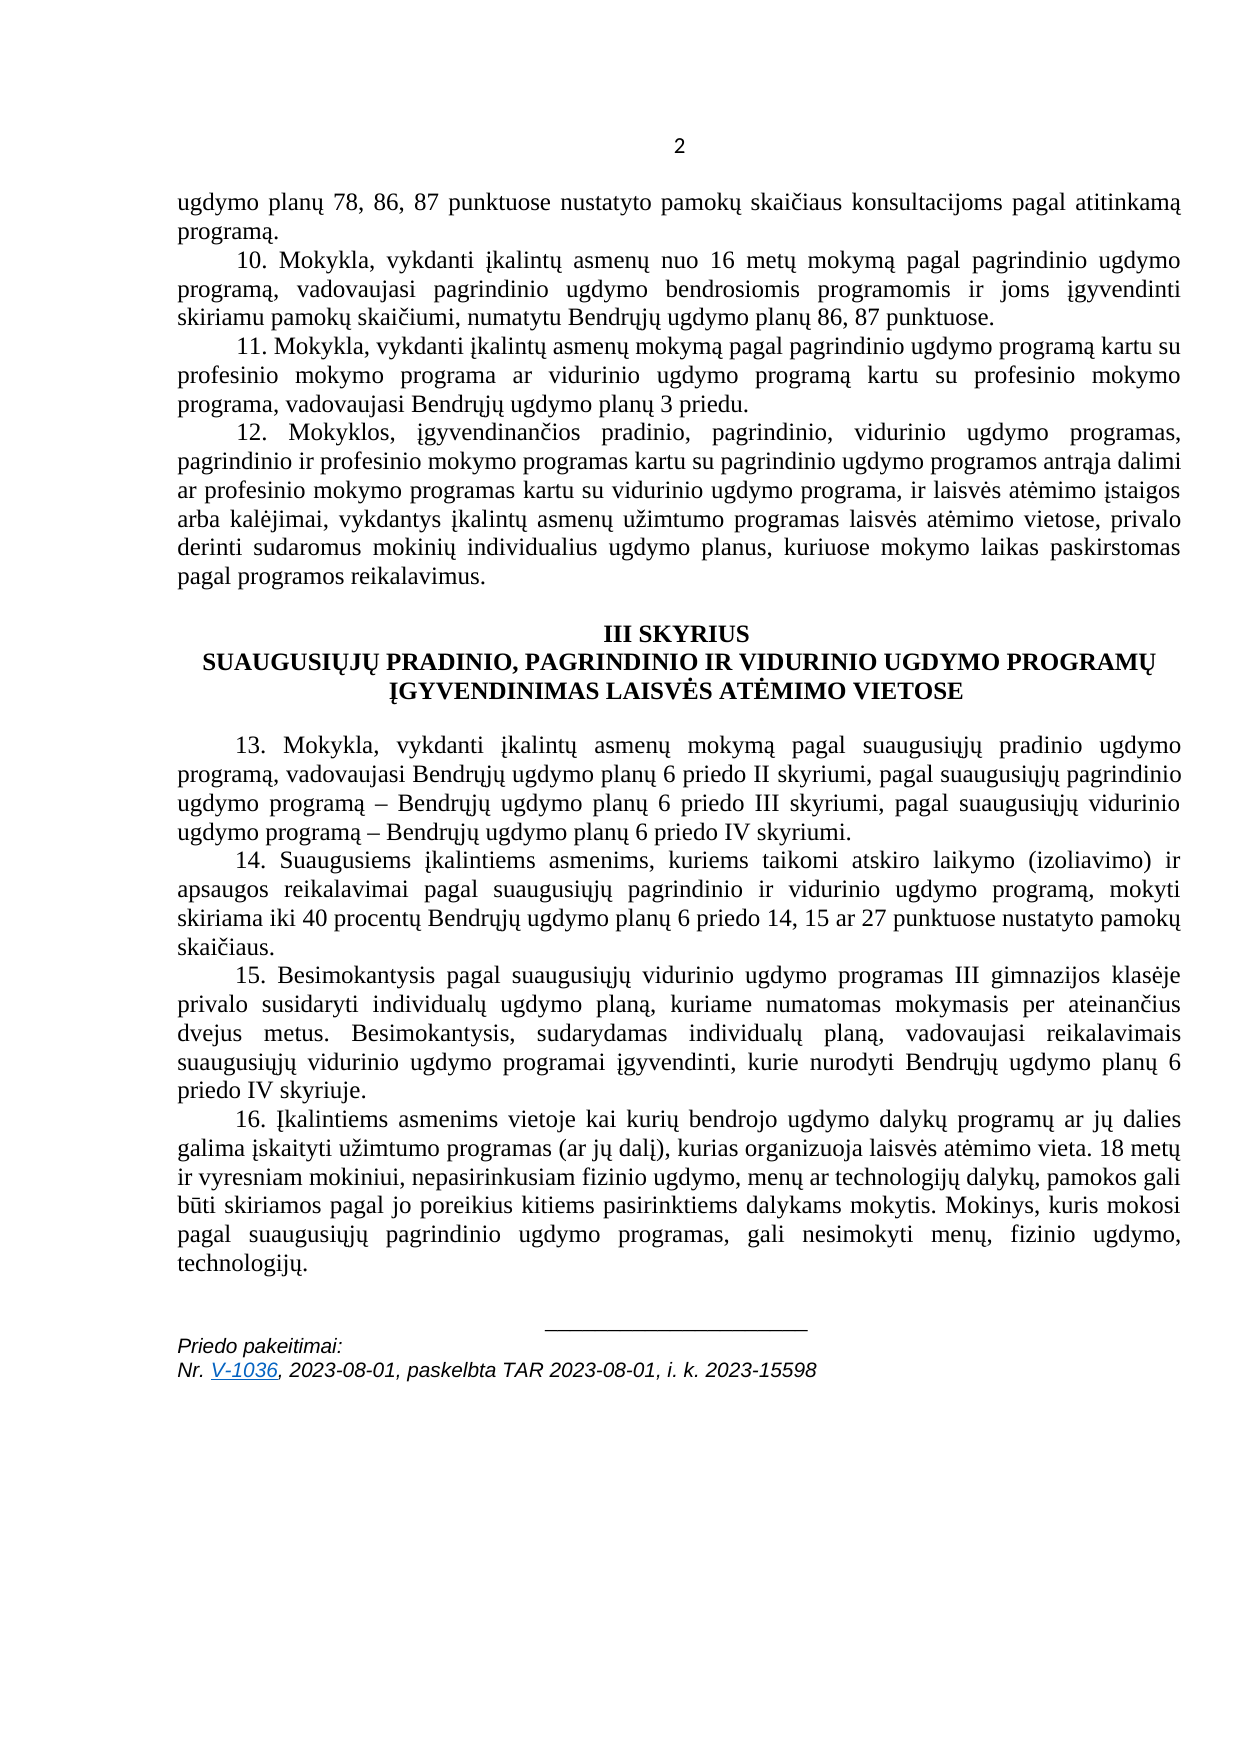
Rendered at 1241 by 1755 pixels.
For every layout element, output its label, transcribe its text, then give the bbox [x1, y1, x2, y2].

text Priedo pakeitimai: [177, 1334, 1182, 1358]
text ugdymo planų 78, 86, 87 punktuose nustatyto pamokų skaičiaus konsultacijoms pagal atitinkamą programą. [177, 187, 1182, 245]
text 11. Mokykla, vykdanti įkalintų asmenų mokymą pagal pagrindinio ugdymo programą kartu su profesinio mokymo programa ar vidurinio ugdymo programą kartu su profesinio mokymo programa, vadovaujasi Bendrųjų ugdymo planų 3 priedu. [177, 331, 1182, 417]
text 10. Mokykla, vykdanti įkalintų asmenų nuo 16 metų mokymą pagal pagrindinio ugdymo programą, vadovaujasi pagrindinio ugdymo bendrosiomis programomis ir joms įgyvendinti skiriamu pamokų skaičiumi, numatytu Bendrųjų ugdymo planų 86, 87 punktuose. [177, 245, 1182, 331]
text 15. Besimokantysis pagal suaugusiųjų vidurinio ugdymo programas III gimnazijos klasėje privalo susidaryti individualų ugdymo planą, kuriame numatomas mokymasis per ateinančius dvejus metus. Besimokantysis, sudarydamas individualų planą, vadovaujasi reikalavimais suaugusiųjų vidurinio ugdymo programai įgyvendinti, kurie nurodyti Bendrųjų ugdymo planų 6 priedo IV skyriuje. [177, 961, 1182, 1104]
text 14. Suaugusiems įkalintiems asmenims, kuriems taikomi atskiro laikymo (izoliavimo) ir apsaugos reikalavimai pagal suaugusiųjų pagrindinio ir vidurinio ugdymo programą, mokyti skiriama iki 40 procentų Bendrųjų ugdymo planų 6 priedo 14, 15 ar 27 punktuose nustatyto pamokų skaičiaus. [177, 846, 1182, 961]
text SUAUGUSIŲJŲ PRADINIO, PAGRINDINIO IR VIDURINIO UGDYMO PROGRAMŲ ĮGYVENDINIMAS LAISVĖS ATĖMIMO VIETOSE [177, 647, 1182, 705]
text _____________________ [177, 1306, 1182, 1334]
text 12. Mokyklos, įgyvendinančios pradinio, pagrindinio, vidurinio ugdymo programas, pagrindinio ir profesinio mokymo programas kartu su pagrindinio ugdymo programos antrąja dalimi ar profesinio mokymo programas kartu su vidurinio ugdymo programa, ir laisvės atėmimo įstaigos arba kalėjimai, vykdantys įkalintų asmenų užimtumo programas laisvės atėmimo vietose, privalo derinti sudaromus mokinių individualius ugdymo planus, kuriuose mokymo laikas paskirstomas pagal programos reikalavimus. [177, 417, 1182, 590]
text 16. Įkalintiems asmenims vietoje kai kurių bendrojo ugdymo dalykų programų ar jų dalies galima įskaityti užimtumo programas (ar jų dalį), kurias organizuoja laisvės atėmimo vieta. 18 metų ir vyresniam mokiniui, nepasirinkusiam fizinio ugdymo, menų ar technologijų dalykų, pamokos gali būti skiriamos pagal jo poreikius kitiems pasirinktiems dalykams mokytis. Mokinys, kuris mokosi pagal suaugusiųjų pagrindinio ugdymo programas, gali nesimokyti menų, fizinio ugdymo, technologijų. [177, 1104, 1182, 1277]
text 13. Mokykla, vykdanti įkalintų asmenų mokymą pagal suaugusiųjų pradinio ugdymo programą, vadovaujasi Bendrųjų ugdymo planų 6 priedo II skyriumi, pagal suaugusiųjų pagrindinio ugdymo programą – Bendrųjų ugdymo planų 6 priedo III skyriumi, pagal suaugusiųjų vidurinio ugdymo programą – Bendrųjų ugdymo planų 6 priedo IV skyriumi. [177, 731, 1182, 846]
text Nr. V-1036, 2023-08-01, paskelbta TAR 2023-08-01, i. k. 2023-15598 [177, 1358, 1182, 1382]
text III SKYRIUS [177, 619, 1182, 647]
